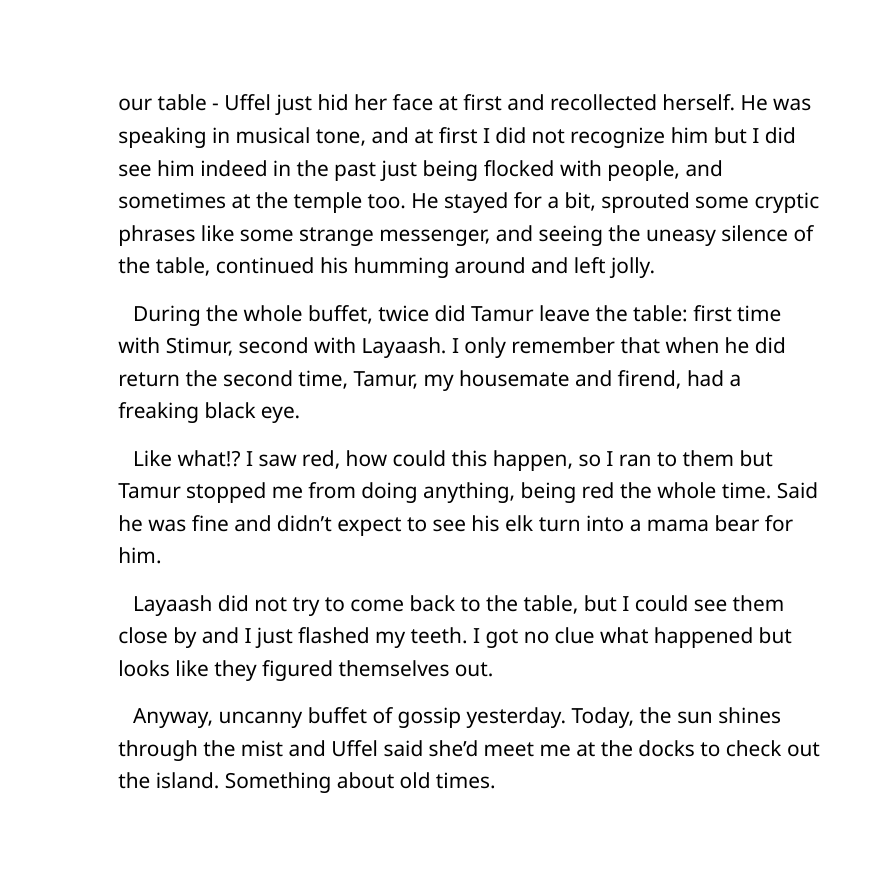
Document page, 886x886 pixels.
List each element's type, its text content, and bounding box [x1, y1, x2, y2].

text Layaash did not try to come back to the table, but I could see them close by and I just flashed my teeth. I got no clue what happened but looks like they figured themselves out. [118, 589, 827, 682]
text our table - Uffel just hid her face at first and recollected herself. He was speaking in musical tone, and at first I did not recognize him but I did see him indeed in the past just being flocked with people, and sometimes at the temple too. He stayed for a bit, sprouted some cryptic phrases like some strange messenger, and seeing the uneasy silence of the table, continued his humming around and left jolly. [118, 88, 827, 280]
text Like what!? I saw red, how could this happen, so I ran to them but Tamur stopped me from doing anything, being red the whole time. Said he was fine and didn’t expect to see his elk turn into a mama bear for him. [118, 444, 827, 570]
text During the whole buffet, twice did Tamur leave the table: first time with Stimur, second with Layaash. I only remember that when he did return the second time, Tamur, my housemate and firend, had a freaking black eye. [118, 299, 827, 425]
text Anyway, uncanny buffet of gossip yesterday. Today, the sun shines through the mist and Uffel said she’d meet me at the docks to check out the island. Something about old times. [118, 701, 827, 795]
